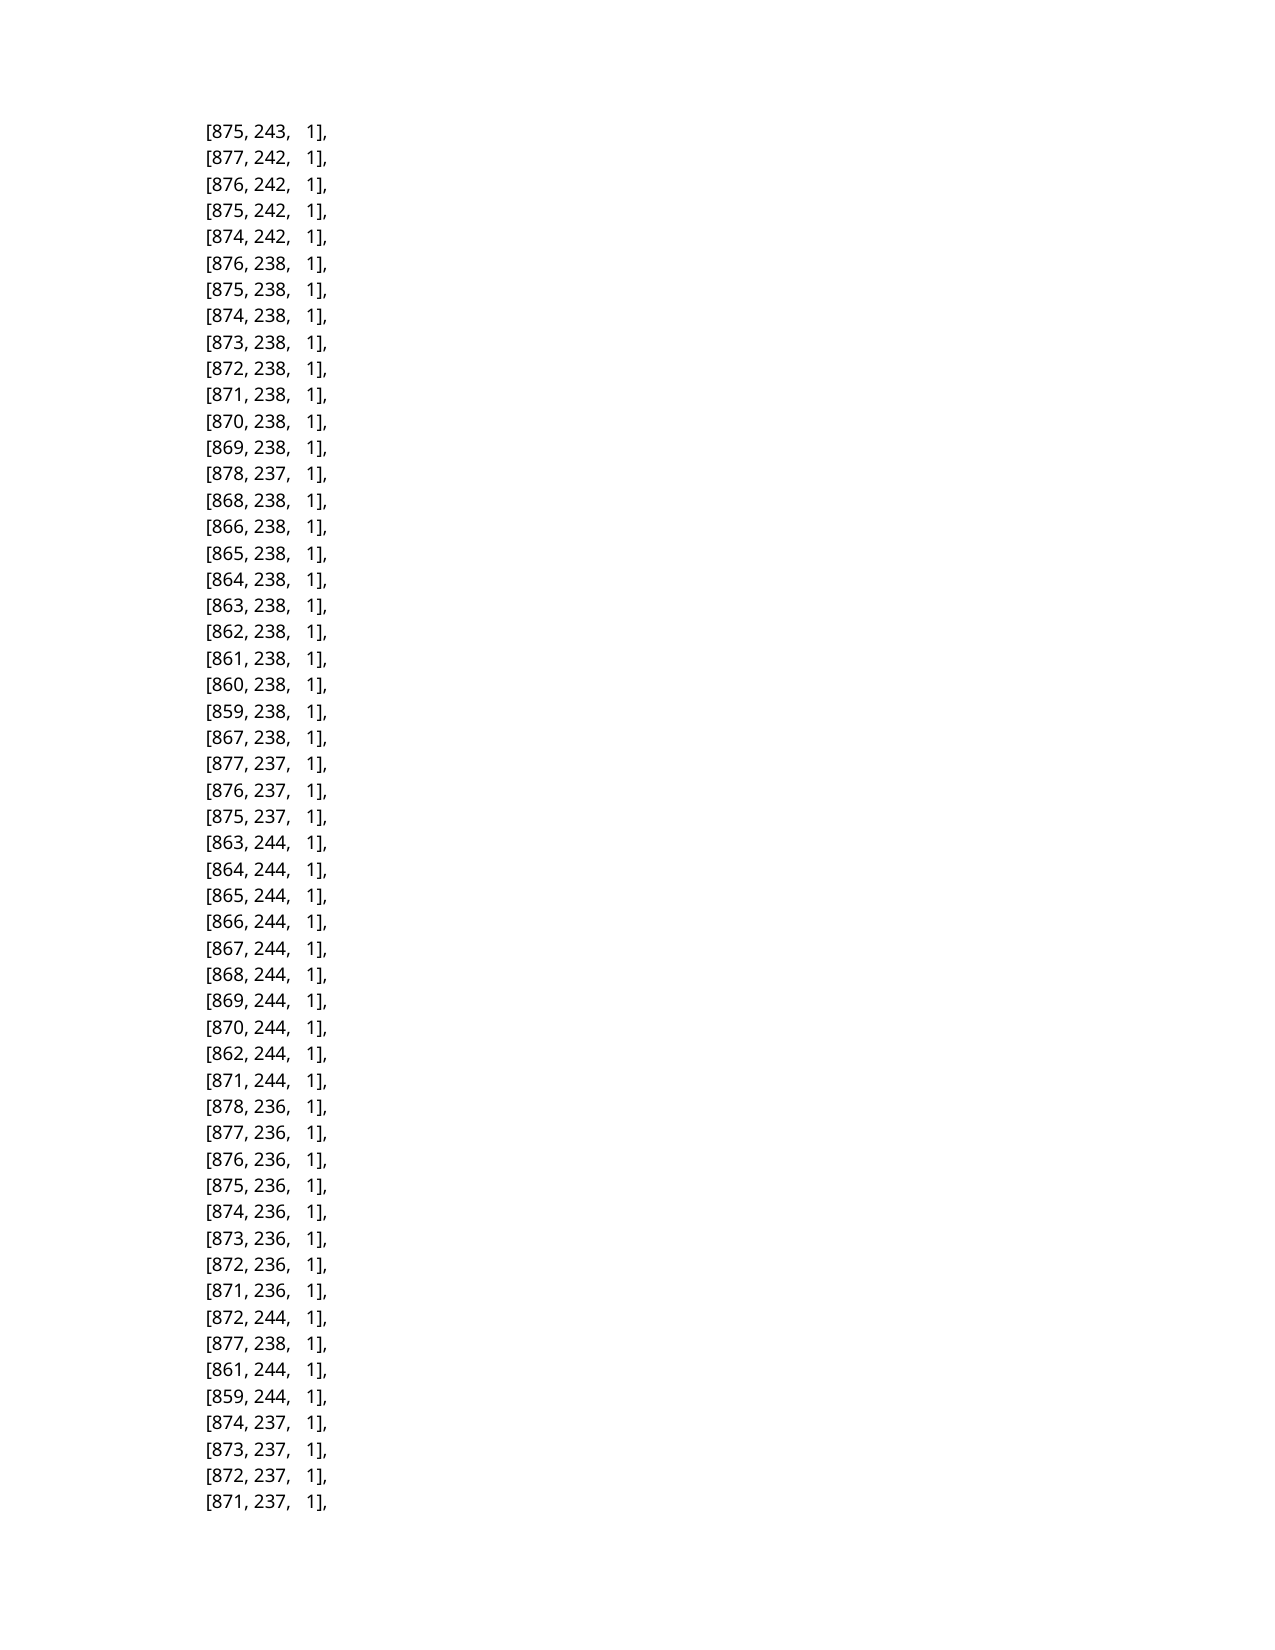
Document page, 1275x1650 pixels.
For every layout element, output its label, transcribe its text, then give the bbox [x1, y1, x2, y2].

text [875, 236, 1], [118, 1172, 1157, 1199]
text [877, 236, 1], [118, 1119, 1157, 1146]
text [875, 237, 1], [118, 803, 1157, 830]
text [874, 236, 1], [118, 1199, 1157, 1225]
text [870, 244, 1], [118, 1014, 1157, 1041]
text [873, 238, 1], [118, 329, 1157, 355]
text [872, 238, 1], [118, 355, 1157, 382]
text [871, 244, 1], [118, 1067, 1157, 1093]
text [866, 244, 1], [118, 909, 1157, 935]
text [859, 244, 1], [118, 1383, 1157, 1409]
text [875, 238, 1], [118, 276, 1157, 303]
text [872, 244, 1], [118, 1304, 1157, 1330]
text [875, 242, 1], [118, 197, 1157, 223]
text [876, 236, 1], [118, 1146, 1157, 1172]
text [862, 238, 1], [118, 619, 1157, 645]
text [874, 242, 1], [118, 223, 1157, 250]
text [873, 236, 1], [118, 1225, 1157, 1251]
text [867, 238, 1], [118, 724, 1157, 751]
text [871, 236, 1], [118, 1278, 1157, 1304]
text [876, 237, 1], [118, 777, 1157, 803]
text [874, 237, 1], [118, 1409, 1157, 1436]
text [869, 238, 1], [118, 434, 1157, 461]
text [873, 237, 1], [118, 1436, 1157, 1462]
text [871, 238, 1], [118, 382, 1157, 408]
text [859, 238, 1], [118, 698, 1157, 724]
text [872, 237, 1], [118, 1462, 1157, 1488]
text [877, 242, 1], [118, 144, 1157, 171]
text [871, 237, 1], [118, 1488, 1157, 1515]
text [866, 238, 1], [118, 513, 1157, 540]
text [861, 238, 1], [118, 645, 1157, 672]
text [865, 244, 1], [118, 882, 1157, 909]
text [877, 238, 1], [118, 1330, 1157, 1357]
text [864, 238, 1], [118, 566, 1157, 592]
text [863, 238, 1], [118, 592, 1157, 619]
text [865, 238, 1], [118, 540, 1157, 566]
text [869, 244, 1], [118, 988, 1157, 1014]
text [878, 236, 1], [118, 1093, 1157, 1119]
text [863, 244, 1], [118, 830, 1157, 856]
text [876, 238, 1], [118, 250, 1157, 276]
text [862, 244, 1], [118, 1041, 1157, 1067]
text [874, 238, 1], [118, 303, 1157, 329]
text [876, 242, 1], [118, 171, 1157, 197]
text [878, 237, 1], [118, 461, 1157, 487]
text [864, 244, 1], [118, 856, 1157, 882]
text [860, 238, 1], [118, 672, 1157, 698]
text [861, 244, 1], [118, 1357, 1157, 1383]
text [868, 244, 1], [118, 961, 1157, 988]
text [870, 238, 1], [118, 408, 1157, 434]
text [868, 238, 1], [118, 487, 1157, 513]
text [875, 243, 1], [118, 118, 1157, 144]
text [872, 236, 1], [118, 1251, 1157, 1278]
text [867, 244, 1], [118, 935, 1157, 961]
text [877, 237, 1], [118, 751, 1157, 777]
